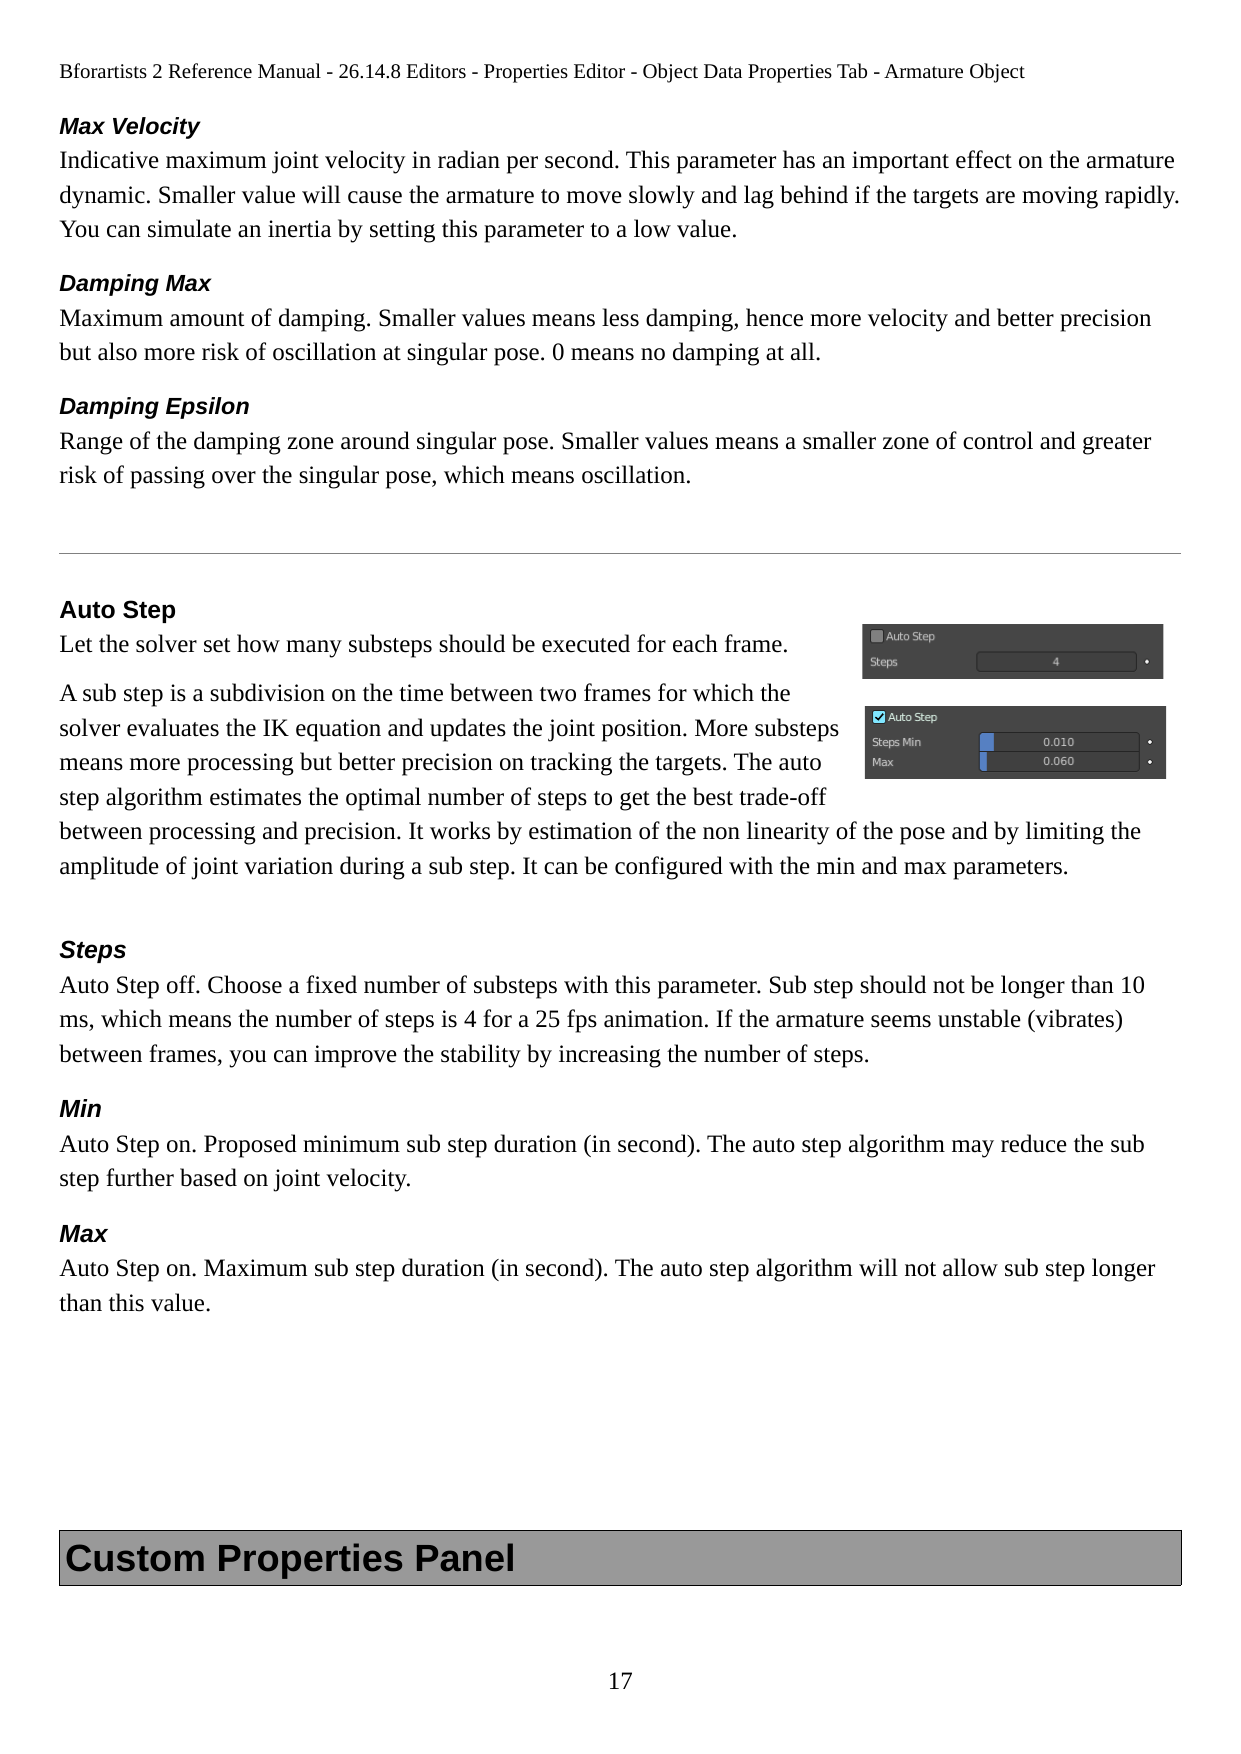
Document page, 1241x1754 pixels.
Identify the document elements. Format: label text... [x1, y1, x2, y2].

text Auto Step on. Proposed minimum sub step duration (in second). The auto step algorithm may reduce the sub step further based on joint velocity. [59, 1129, 1181, 1192]
table_header Custom Properties Panel [60, 1531, 1181, 1585]
text Auto Step on. Maximum sub step duration (in second). The auto step algorithm will not allow sub step longer than this value. [59, 1253, 1181, 1317]
subtitle Min [59, 1094, 1181, 1123]
subtitle Steps [59, 935, 1181, 963]
subtitle Max [59, 1219, 1181, 1247]
text Let the solver set how many substeps should be executed for each frame. [59, 629, 862, 658]
subtitle Auto Step [59, 595, 1181, 623]
subtitle Max Velocity [59, 113, 1181, 139]
text Maximum amount of damping. Smaller values means less damping, hence more velocity and better precision but also more risk of oscillation at singular pose. 0 means no damping at all. [59, 303, 1181, 366]
text Range of the damping zone around singular pose. Smaller values means a smaller zone of control and greater risk of passing over the singular pose, which means oscillation. [59, 426, 1181, 489]
text A sub step is a subdivision on the time between two frames for which the solver evaluates the IK equation and updates the joint position. More substeps means more processing but better precision on tracking the targets. The auto step algorithm estimates the optimal number of steps to get the best trade-off between processing and precision. It works by estimation of the non linearity of the pose and by limiting the amplitude of joint variation during a sub step. It can be configured with the min and max parameters. [59, 678, 1181, 880]
subtitle Damping Max [59, 270, 1181, 297]
subtitle Damping Epsilon [59, 393, 1181, 419]
picture [864, 706, 1167, 779]
text Indicative maximum joint velocity in radian per second. This parameter has an important effect on the armature dynamic. Smaller value will cause the armature to move slowly and lag behind if the targets are moving rapidly. You can simulate an inertia by setting this parameter to a low value. [59, 146, 1181, 243]
picture [862, 624, 1164, 679]
text Auto Step off. Choose a fixed number of substeps with this parameter. Sub step should not be longer than 10 ms, which means the number of steps is 4 for a 25 fps animation. If the armature seems unstable (vibrates) between frames, you can improve the stability by increasing the number of steps. [59, 970, 1181, 1067]
